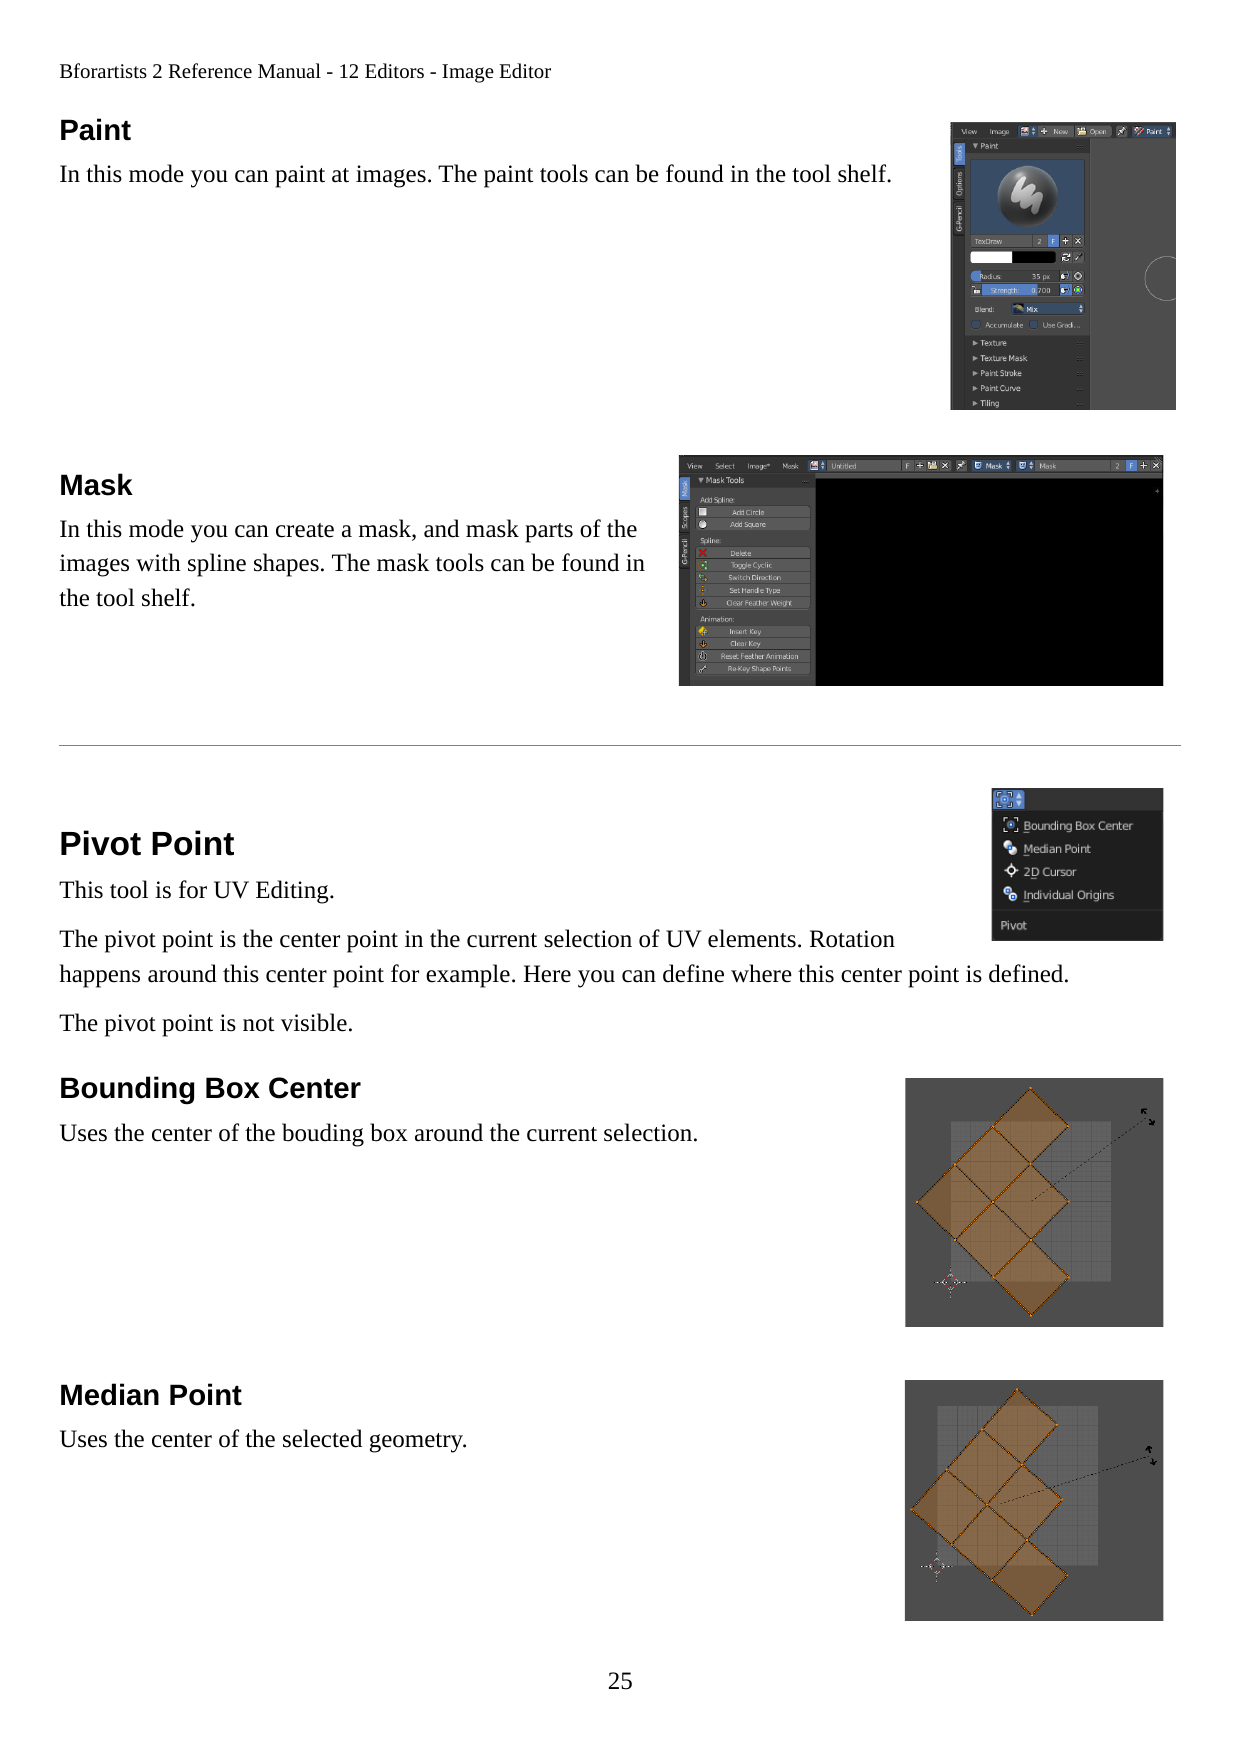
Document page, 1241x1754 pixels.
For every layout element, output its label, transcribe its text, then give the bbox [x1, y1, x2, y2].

picture [991, 788, 1164, 941]
subtitle Bounding Box Center [59, 1071, 1181, 1105]
subtitle Mask [59, 468, 678, 502]
subtitle Paint [59, 113, 1181, 146]
text Uses the center of the bouding box around the current selection. [59, 1118, 905, 1146]
picture [904, 1380, 1164, 1621]
text In this mode you can paint at images. The paint tools can be found in the tool shelf. [59, 159, 950, 188]
subtitle Pivot Point [59, 824, 991, 863]
text The pivot point is the center point in the current selection of UV elements. Rotation happens around this center point for example. Here you can define where this center point is defined. [59, 924, 1181, 987]
subtitle [1164, 468, 1181, 502]
text Uses the center of the selected geometry. [59, 1424, 904, 1452]
text This tool is for UV Editing. [59, 875, 991, 904]
picture [950, 122, 1176, 410]
text The pivot point is not visible. [59, 1008, 1181, 1036]
picture [678, 455, 1164, 686]
text In this mode you can create a mask, and mask parts of the images with spline shapes. The mask tools can be found in the tool shelf. [59, 514, 678, 612]
subtitle [1164, 824, 1181, 863]
picture [905, 1078, 1164, 1327]
subtitle Median Point [59, 1377, 1181, 1411]
